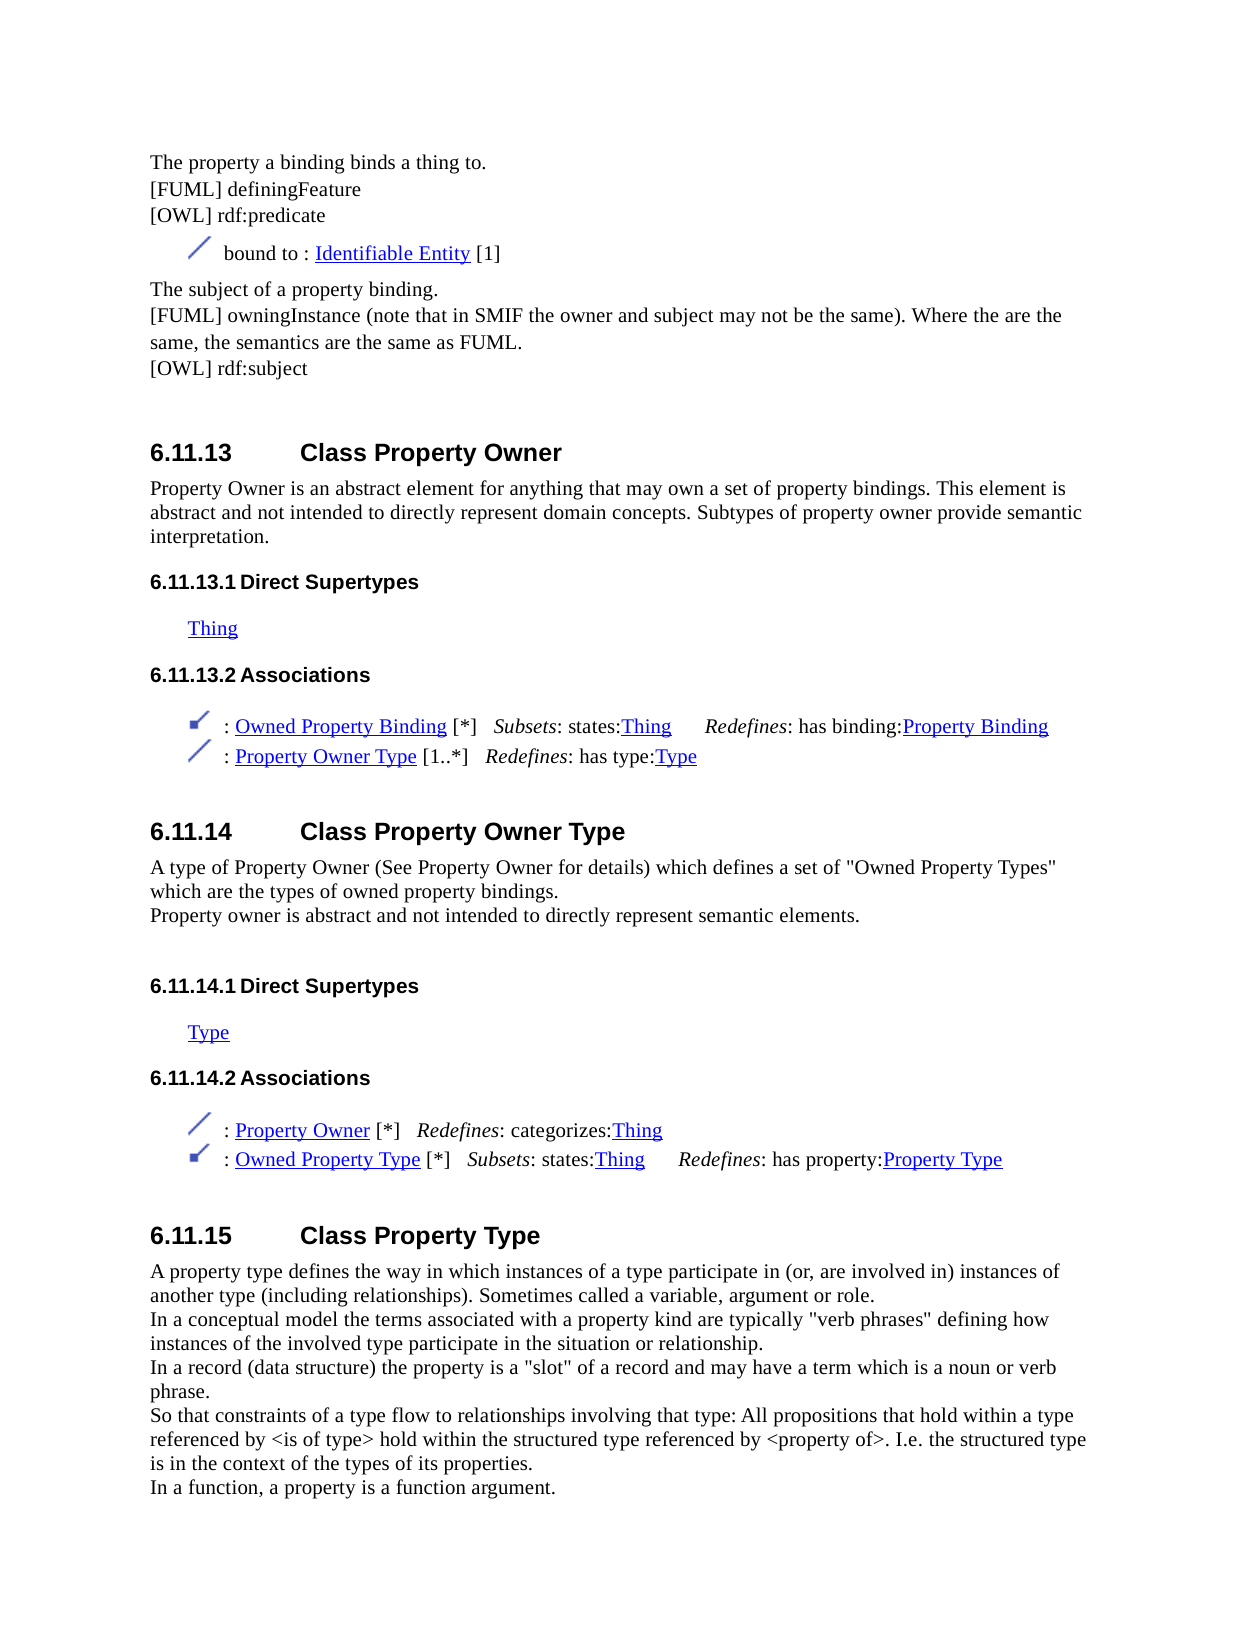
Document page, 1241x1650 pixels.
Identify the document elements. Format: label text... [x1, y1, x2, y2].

text Type [187, 1020, 1090, 1044]
picture [187, 1111, 213, 1137]
text : Owned Property Type [*] Subsets: states:Thing Redefines: has property:Property Type [187, 1142, 1090, 1171]
subtitle Class Property Owner Type [150, 817, 1090, 846]
picture [187, 708, 213, 734]
subtitle Associations [150, 663, 1090, 687]
text A type of Property Owner (See Property Owner for details) which defines a set of "Owned Property Types" which are the types of owned property bindings. Property owner is abstract and not intended to directly represent semantic elements. [150, 855, 1090, 951]
text : Property Owner Type [1..*] Redefines: has type:Type [187, 738, 1090, 768]
subtitle Class Property Owner [150, 438, 1090, 467]
picture [187, 1141, 213, 1167]
subtitle Direct Supertypes [150, 570, 1090, 594]
text : Property Owner [*] Redefines: categorizes:Thing [187, 1112, 1090, 1142]
text The property a binding binds a thing to. [FUML] definingFeature [OWL] rdf:predicate [150, 150, 1090, 227]
subtitle Direct Supertypes [150, 974, 1090, 998]
picture [187, 738, 213, 764]
subtitle Associations [150, 1066, 1090, 1090]
text A property type defines the way in which instances of a type participate in (or, are involved in) instances of another type (including relationships). Sometimes called a variable, argument or role. In a conceptual model the terms associated with a property kind are typically "verb phrases" defining how instances of the involved type participate in the situation or relationship. In a record (data structure) the property is a "slot" of a record and may have a term which is a noun or verb phrase. So that constraints of a type flow to relationships involving that type: All propositions that hold within a type referenced by <is of type> hold within the structured type referenced by <property of>. I.e. the structured type is in the context of the types of its properties. In a function, a property is a function argument. [150, 1258, 1090, 1499]
picture [187, 235, 213, 261]
text : Owned Property Binding [*] Subsets: states:Thing Redefines: has binding:Property Binding [187, 709, 1090, 738]
text bound to : Identifiable Entity [1] [187, 235, 1090, 265]
text Thing [187, 616, 1090, 640]
text Property Owner is an abstract element for anything that may own a set of property bindings. This element is abstract and not intended to directly represent domain concepts. Subtypes of property owner provide semantic interpretation. [150, 476, 1090, 548]
subtitle Class Property Type [150, 1221, 1090, 1250]
text The subject of a property binding. [FUML] owningInstance (note that in SMIF the owner and subject may not be the same). Where the are the same, the semantics are the same as FUML. [OWL] rdf:subject [150, 277, 1090, 380]
